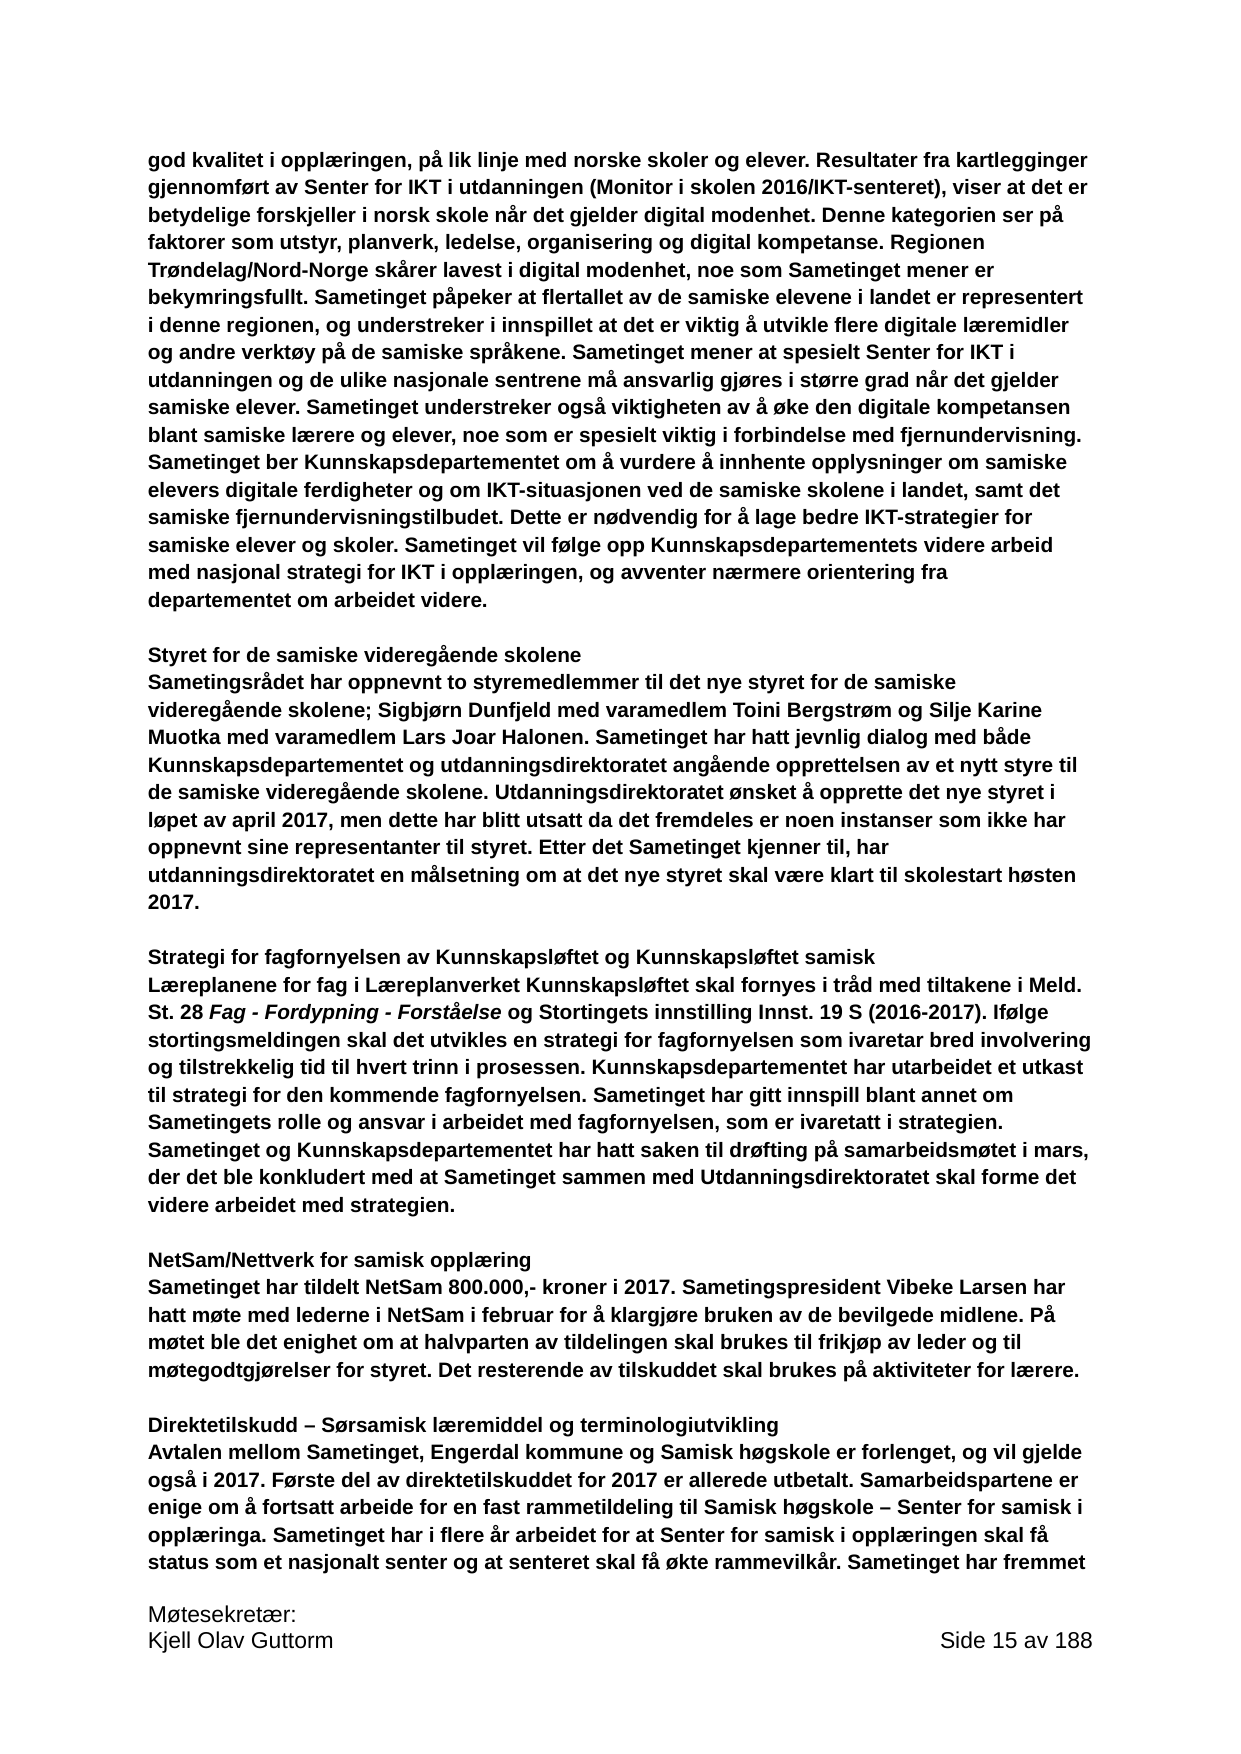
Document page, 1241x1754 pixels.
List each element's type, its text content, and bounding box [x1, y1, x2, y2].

table_header god kvalitet i opplæringen, på lik linje med norske skoler og elever. Resultater fra kartlegginger gjennomført av Senter for IKT i utdanningen (Monitor i skolen 2016/IKT-senteret), viser at det er betydelige forskjeller i norsk skole når det gjelder digital modenhet. Denne kategorien ser på faktorer som utstyr, planverk, ledelse, organisering og digital kompetanse. Regionen Trøndelag/Nord-Norge skårer lavest i digital modenhet, noe som Sametinget mener er bekymringsfullt. Sametinget påpeker at flertallet av de samiske elevene i landet er representert i denne regionen, og understreker i innspillet at det er viktig å utvikle flere digitale læremidler og andre verktøy på de samiske språkene. Sametinget mener at spesielt Senter for IKT i utdanningen og de ulike nasjonale sentrene må ansvarlig gjøres i større grad når det gjelder samiske elever. Sametinget understreker også viktigheten av å øke den digitale kompetansen blant samiske lærere og elever, noe som er spesielt viktig i forbindelse med fjernundervisning. Sametinget ber Kunnskapsdepartementet om å vurdere å innhente opplysninger om samiske elevers digitale ferdigheter og om IKT-situasjonen ved de samiske skolene i landet, samt det samiske fjernundervisningstilbudet. Dette er nødvendig for å lage bedre IKT-strategier for samiske elever og skoler. Sametinget vil følge opp Kunnskapsdepartementets videre arbeid med nasjonal strategi for IKT i opplæringen, og avventer nærmere orientering fra departementet om arbeidet videre. Styret for de samiske videregående skolene Sametingsrådet har oppnevnt to styremedlemmer til det nye styret for de samiske videregående skolene; Sigbjørn Dunfjeld med varamedlem Toini Bergstrøm og Silje Karine Muotka med varamedlem Lars Joar Halonen. Sametinget har hatt jevnlig dialog med både Kunnskapsdepartementet og utdanningsdirektoratet angående opprettelsen av et nytt styre til de samiske videregående skolene. Utdanningsdirektoratet ønsket å opprette det nye styret i løpet av april 2017, men dette har blitt utsatt da det fremdeles er noen instanser som ikke har oppnevnt sine representanter til styret. Etter det Sametinget kjenner til, har utdanningsdirektoratet en målsetning om at det nye styret skal være klart til skolestart høsten 2017. Strategi for fagfornyelsen av Kunnskapsløftet og Kunnskapsløftet samisk Læreplanene for fag i Læreplanverket Kunnskapsløftet skal fornyes i tråd med tiltakene i Meld. St. 28 Fag - Fordypning - Forståelse og Stortingets innstilling Innst. 19 S (2016-2017). Ifølge stortingsmeldingen skal det utvikles en strategi for fagfornyelsen som ivaretar bred involvering og tilstrekkelig tid til hvert trinn i prosessen. Kunnskapsdepartementet har utarbeidet et utkast til strategi for den kommende fagfornyelsen. Sametinget har gitt innspill blant annet om Sametingets rolle og ansvar i arbeidet med fagfornyelsen, som er ivaretatt i strategien. Sametinget og Kunnskapsdepartementet har hatt saken til drøfting på samarbeidsmøtet i mars, der det ble konkludert med at Sametinget sammen med Utdanningsdirektoratet skal forme det videre arbeidet med strategien. NetSam/Nettverk for samisk opplæring Sametinget har tildelt NetSam 800.000,- kroner i 2017. Sametingspresident Vibeke Larsen har hatt møte med lederne i NetSam i februar for å klargjøre bruken av de bevilgede midlene. På møtet ble det enighet om at halvparten av tildelingen skal brukes til frikjøp av leder og til møtegodtgjørelser for styret. Det resterende av tilskuddet skal brukes på aktiviteter for lærere. Direktetilskudd – Sørsamisk læremiddel og terminologiutvikling Avtalen mellom Sametinget, Engerdal kommune og Samisk høgskole er forlenget, og vil gjelde også i 2017. Første del av direktetilskuddet for 2017 er allerede utbetalt. Samarbeidspartene er enige om å fortsatt arbeide for en fast rammetildeling til Samisk høgskole – Senter for samisk i opplæringa. Sametinget har i flere år arbeidet for at Senter for samisk i opplæringen skal få status som et nasjonalt senter og at senteret skal få økte rammevilkår. Sametinget har fremmet [136, 148, 1104, 1574]
